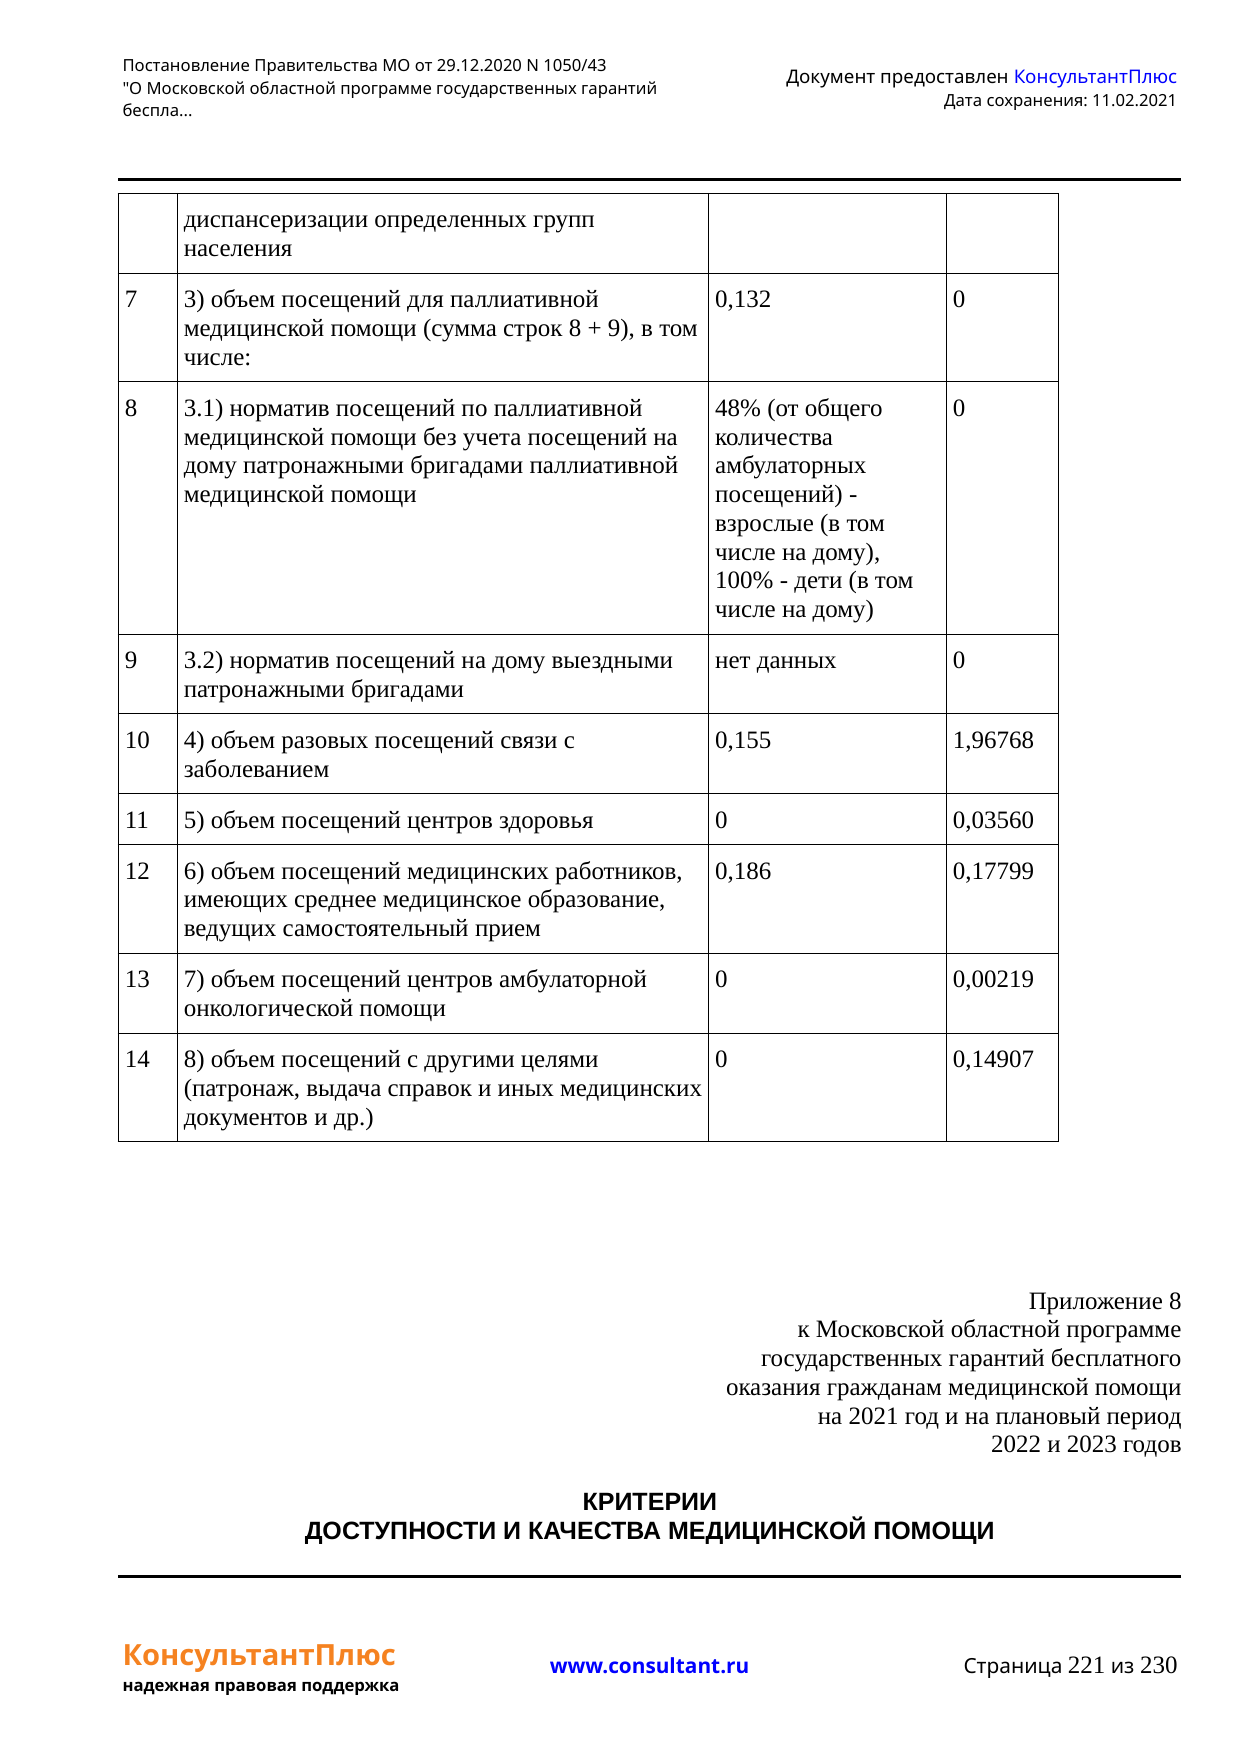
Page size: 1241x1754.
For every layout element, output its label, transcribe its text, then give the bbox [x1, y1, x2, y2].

table_cell 7 [119, 274, 177, 381]
subtitle Приложение 8 [118, 1286, 1181, 1314]
table_cell 1,96768 [947, 714, 1058, 793]
table_cell 8 [119, 382, 177, 633]
table_cell 0 [947, 274, 1058, 381]
table_cell 0,03560 [947, 794, 1058, 844]
table_cell 0,17799 [947, 845, 1058, 953]
table_cell диспансеризации определенных групп населения [178, 194, 708, 273]
table_cell 0,00219 [947, 954, 1058, 1032]
table_cell [947, 194, 1058, 273]
table_cell 0 [947, 382, 1058, 633]
text 2022 и 2023 годов [118, 1429, 1181, 1458]
table_cell 0,132 [709, 274, 946, 381]
text на 2021 год и на плановый период [118, 1401, 1181, 1429]
table_cell 3) объем посещений для паллиативной медицинской помощи (сумма строк 8 + 9), в том числе: [178, 274, 708, 381]
table_cell 10 [119, 714, 177, 793]
table_cell [709, 194, 946, 273]
table_cell 0,14907 [947, 1034, 1058, 1141]
table_cell 6) объем посещений медицинских работников, имеющих среднее медицинское образование, ведущих самостоятельный прием [178, 845, 708, 953]
table_cell 0 [709, 1034, 946, 1141]
text оказания гражданам медицинской помощи [118, 1372, 1181, 1401]
table_cell 0,186 [709, 845, 946, 953]
table_cell 0 [709, 794, 946, 844]
table_cell 7) объем посещений центров амбулаторной онкологической помощи [178, 954, 708, 1032]
table_cell 0 [709, 954, 946, 1032]
table_cell 14 [119, 1034, 177, 1141]
table_cell 9 [119, 635, 177, 713]
table_cell 8) объем посещений с другими целями (патронаж, выдача справок и иных медицинских документов и др.) [178, 1034, 708, 1141]
text государственных гарантий бесплатного [118, 1343, 1181, 1372]
text к Московской областной программе [118, 1314, 1181, 1343]
title КРИТЕРИИ [118, 1487, 1181, 1516]
table_cell [119, 194, 177, 273]
table_cell 3.1) норматив посещений по паллиативной медицинской помощи без учета посещений на дому патронажными бригадами паллиативной медицинской помощи [178, 382, 708, 633]
table_cell нет данных [709, 635, 946, 713]
table_cell 0,155 [709, 714, 946, 793]
table_cell 11 [119, 794, 177, 844]
table_cell 48% (от общего количества амбулаторных посещений) - взрослые (в том числе на дому), 100% - дети (в том числе на дому) [709, 382, 946, 633]
table_cell 3.2) норматив посещений на дому выездными патронажными бригадами [178, 635, 708, 713]
table_cell 12 [119, 845, 177, 953]
table_cell 4) объем разовых посещений связи с заболеванием [178, 714, 708, 793]
title ДОСТУПНОСТИ И КАЧЕСТВА МЕДИЦИНСКОЙ ПОМОЩИ [118, 1516, 1181, 1544]
table_cell 5) объем посещений центров здоровья [178, 794, 708, 844]
table_cell 13 [119, 954, 177, 1032]
table_cell 0 [947, 635, 1058, 713]
